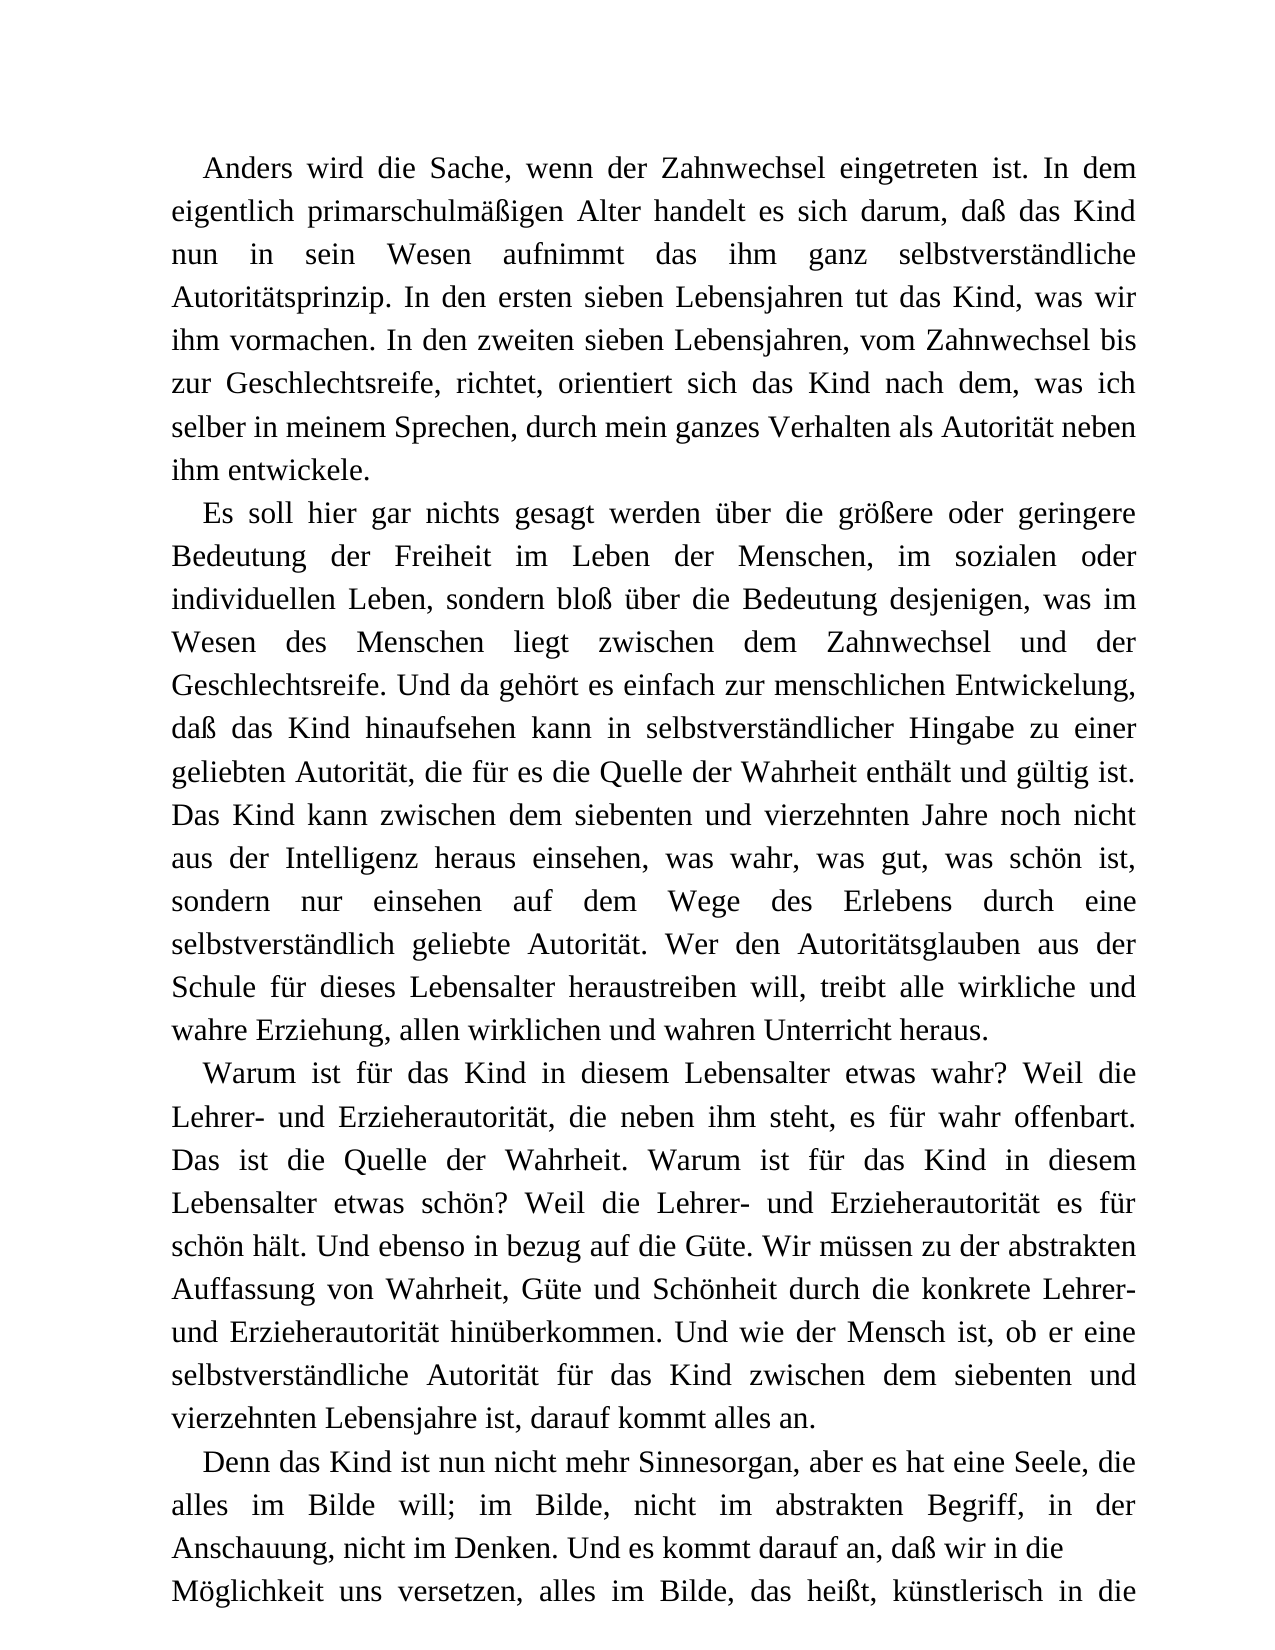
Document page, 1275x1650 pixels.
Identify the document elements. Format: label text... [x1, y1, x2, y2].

text Anders wird die Sache, wenn der Zahnwechsel eingetreten ist. In dem eigentlich primarschulmäßigen Alter handelt es sich darum, daß das Kind nun in sein Wesen aufnimmt das ihm ganz selbstverständliche Autoritätsprinzip. In den ersten sieben Lebensjahren tut das Kind, was wir ihm vormachen. In den zweiten sieben Lebensjahren, vom Zahnwechsel bis zur Geschlechtsreife, richtet, orientiert sich das Kind nach dem, was ich selber in meinem Sprechen, durch mein ganzes Verhalten als Autorität neben ihm entwickele. [171, 149, 1137, 487]
text Denn das Kind ist nun nicht mehr Sinnesorgan, aber es hat eine Seele, die alles im Bilde will; im Bilde, nicht im abstrakten Begriff, in der Anschauung, nicht im Denken. Und es kommt darauf an, daß wir in die [171, 1443, 1137, 1565]
text Warum ist für das Kind in diesem Lebensalter etwas wahr? Weil die Lehrer- und Erzieherautorität, die neben ihm steht, es für wahr offenbart. Das ist die Quelle der Wahrheit. Warum ist für das Kind in diesem Lebensalter etwas schön? Weil die Lehrer- und Erzieherautorität es für schön hält. Und ebenso in bezug auf die Güte. Wir müssen zu der abstrakten Auffassung von Wahrheit, Güte und Schönheit durch die konkrete Lehrer- und Erzieherautorität hinüberkommen. Und wie der Mensch ist, ob er eine selbstverständliche Autorität für das Kind zwischen dem siebenten und vierzehnten Lebensjahre ist, darauf kommt alles an. [171, 1055, 1137, 1436]
text Möglichkeit uns versetzen, alles im Bilde, das heißt, künstlerisch in die [171, 1572, 1137, 1608]
text Es soll hier gar nichts gesagt werden über die größere oder geringere Bedeutung der Freiheit im Leben der Menschen, im sozialen oder individuellen Leben, sondern bloß über die Bedeutung desjenigen, was im Wesen des Menschen liegt zwischen dem Zahnwechsel und der Geschlechtsreife. Und da gehört es einfach zur menschlichen Entwickelung, daß das Kind hinaufsehen kann in selbstverständlicher Hingabe zu einer geliebten Autorität, die für es die Quelle der Wahrheit enthält und gültig ist. Das Kind kann zwischen dem siebenten und vierzehnten Jahre noch nicht aus der Intelligenz heraus einsehen, was wahr, was gut, was schön ist, sondern nur einsehen auf dem Wege des Erlebens durch eine selbstverständlich geliebte Autorität. Wer den Autoritätsglauben aus der Schule für dieses Lebensalter heraustreiben will, treibt alle wirkliche und wahre Erziehung, allen wirklichen und wahren Unterricht heraus. [171, 494, 1137, 1047]
